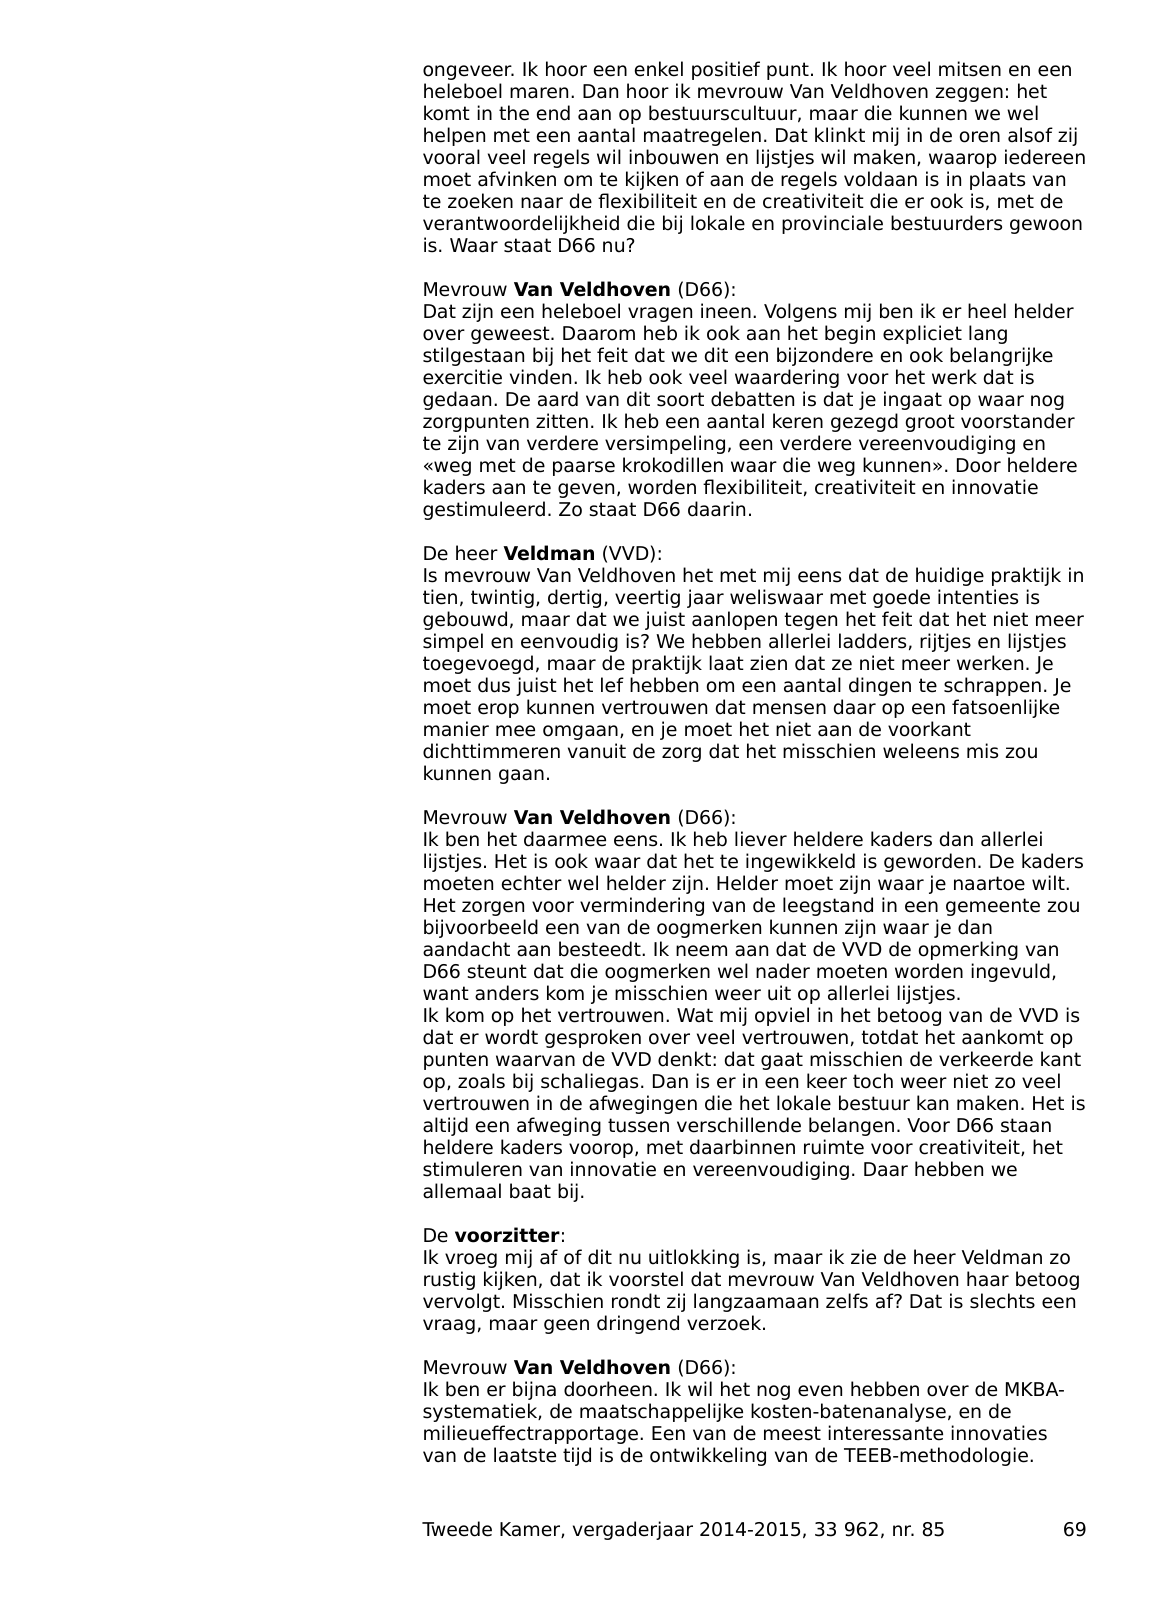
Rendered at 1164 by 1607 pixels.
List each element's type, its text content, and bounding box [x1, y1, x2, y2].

text Mevrouw Van Veldhoven (D66): [422, 807, 1087, 829]
text Mevrouw Van Veldhoven (D66): [422, 279, 1087, 301]
text Ik ben het daarmee eens. Ik heb liever heldere kaders dan allerlei lijstjes. Het is ook waar dat het te ingewikkeld is geworden. De kaders moeten echter wel helder zijn. Helder moet zijn waar je naartoe wilt. Het zorgen voor vermindering van de leegstand in een gemeente zou bijvoorbeeld een van de oogmerken kunnen zijn waar je dan aandacht aan besteedt. Ik neem aan dat de VVD de opmerking van D66 steunt dat die oogmerken wel nader moeten worden ingevuld, want anders kom je misschien weer uit op allerlei lijstjes. [422, 829, 1087, 1005]
text Is mevrouw Van Veldhoven het met mij eens dat de huidige praktijk in tien, twintig, dertig, veertig jaar weliswaar met goede intenties is gebouwd, maar dat we juist aanlopen tegen het feit dat het niet meer simpel en eenvoudig is? We hebben allerlei ladders, rijtjes en lijstjes toegevoegd, maar de praktijk laat zien dat ze niet meer werken. Je moet dus juist het lef hebben om een aantal dingen te schrappen. Je moet erop kunnen vertrouwen dat mensen daar op een fatsoenlijke manier mee omgaan, en je moet het niet aan de voorkant dichttimmeren vanuit de zorg dat het misschien weleens mis zou kunnen gaan. [422, 565, 1087, 785]
text Mevrouw Van Veldhoven (D66): [422, 1357, 1087, 1379]
text ongeveer. Ik hoor een enkel positief punt. Ik hoor veel mitsen en een heleboel maren. Dan hoor ik mevrouw Van Veldhoven zeggen: het komt in the end aan op bestuurscultuur, maar die kunnen we wel helpen met een aantal maatregelen. Dat klinkt mij in de oren alsof zij vooral veel regels wil inbouwen en lijstjes wil maken, waarop iedereen moet afvinken om te kijken of aan de regels voldaan is in plaats van te zoeken naar de flexibiliteit en de creativiteit die er ook is, met de verantwoordelijkheid die bij lokale en provinciale bestuurders gewoon is. Waar staat D66 nu? [422, 59, 1087, 257]
text Ik vroeg mij af of dit nu uitlokking is, maar ik zie de heer Veldman zo rustig kijken, dat ik voorstel dat mevrouw Van Veldhoven haar betoog vervolgt. Misschien rondt zij langzaamaan zelfs af? Dat is slechts een vraag, maar geen dringend verzoek. [422, 1247, 1087, 1335]
text De heer Veldman (VVD): [422, 543, 1087, 565]
text Ik kom op het vertrouwen. Wat mij opviel in het betoog van de VVD is dat er wordt gesproken over veel vertrouwen, totdat het aankomt op punten waarvan de VVD denkt: dat gaat misschien de verkeerde kant op, zoals bij schaliegas. Dan is er in een keer toch weer niet zo veel vertrouwen in de afwegingen die het lokale bestuur kan maken. Het is altijd een afweging tussen verschillende belangen. Voor D66 staan heldere kaders voorop, met daarbinnen ruimte voor creativiteit, het stimuleren van innovatie en vereenvoudiging. Daar hebben we allemaal baat bij. [422, 1005, 1087, 1203]
text De voorzitter: [422, 1225, 1087, 1247]
text Ik ben er bijna doorheen. Ik wil het nog even hebben over de MKBA-systematiek, de maatschappelijke kosten-batenanalyse, en de milieueffectrapportage. Een van de meest interessante innovaties van de laatste tijd is de ontwikkeling van de TEEB-methodologie. [422, 1379, 1087, 1467]
text Dat zijn een heleboel vragen ineen. Volgens mij ben ik er heel helder over geweest. Daarom heb ik ook aan het begin expliciet lang stilgestaan bij het feit dat we dit een bijzondere en ook belangrijke exercitie vinden. Ik heb ook veel waardering voor het werk dat is gedaan. De aard van dit soort debatten is dat je ingaat op waar nog zorgpunten zitten. Ik heb een aantal keren gezegd groot voorstander te zijn van verdere versimpeling, een verdere vereenvoudiging en «weg met de paarse krokodillen waar die weg kunnen». Door heldere kaders aan te geven, worden flexibiliteit, creativiteit en innovatie gestimuleerd. Zo staat D66 daarin. [422, 301, 1087, 521]
